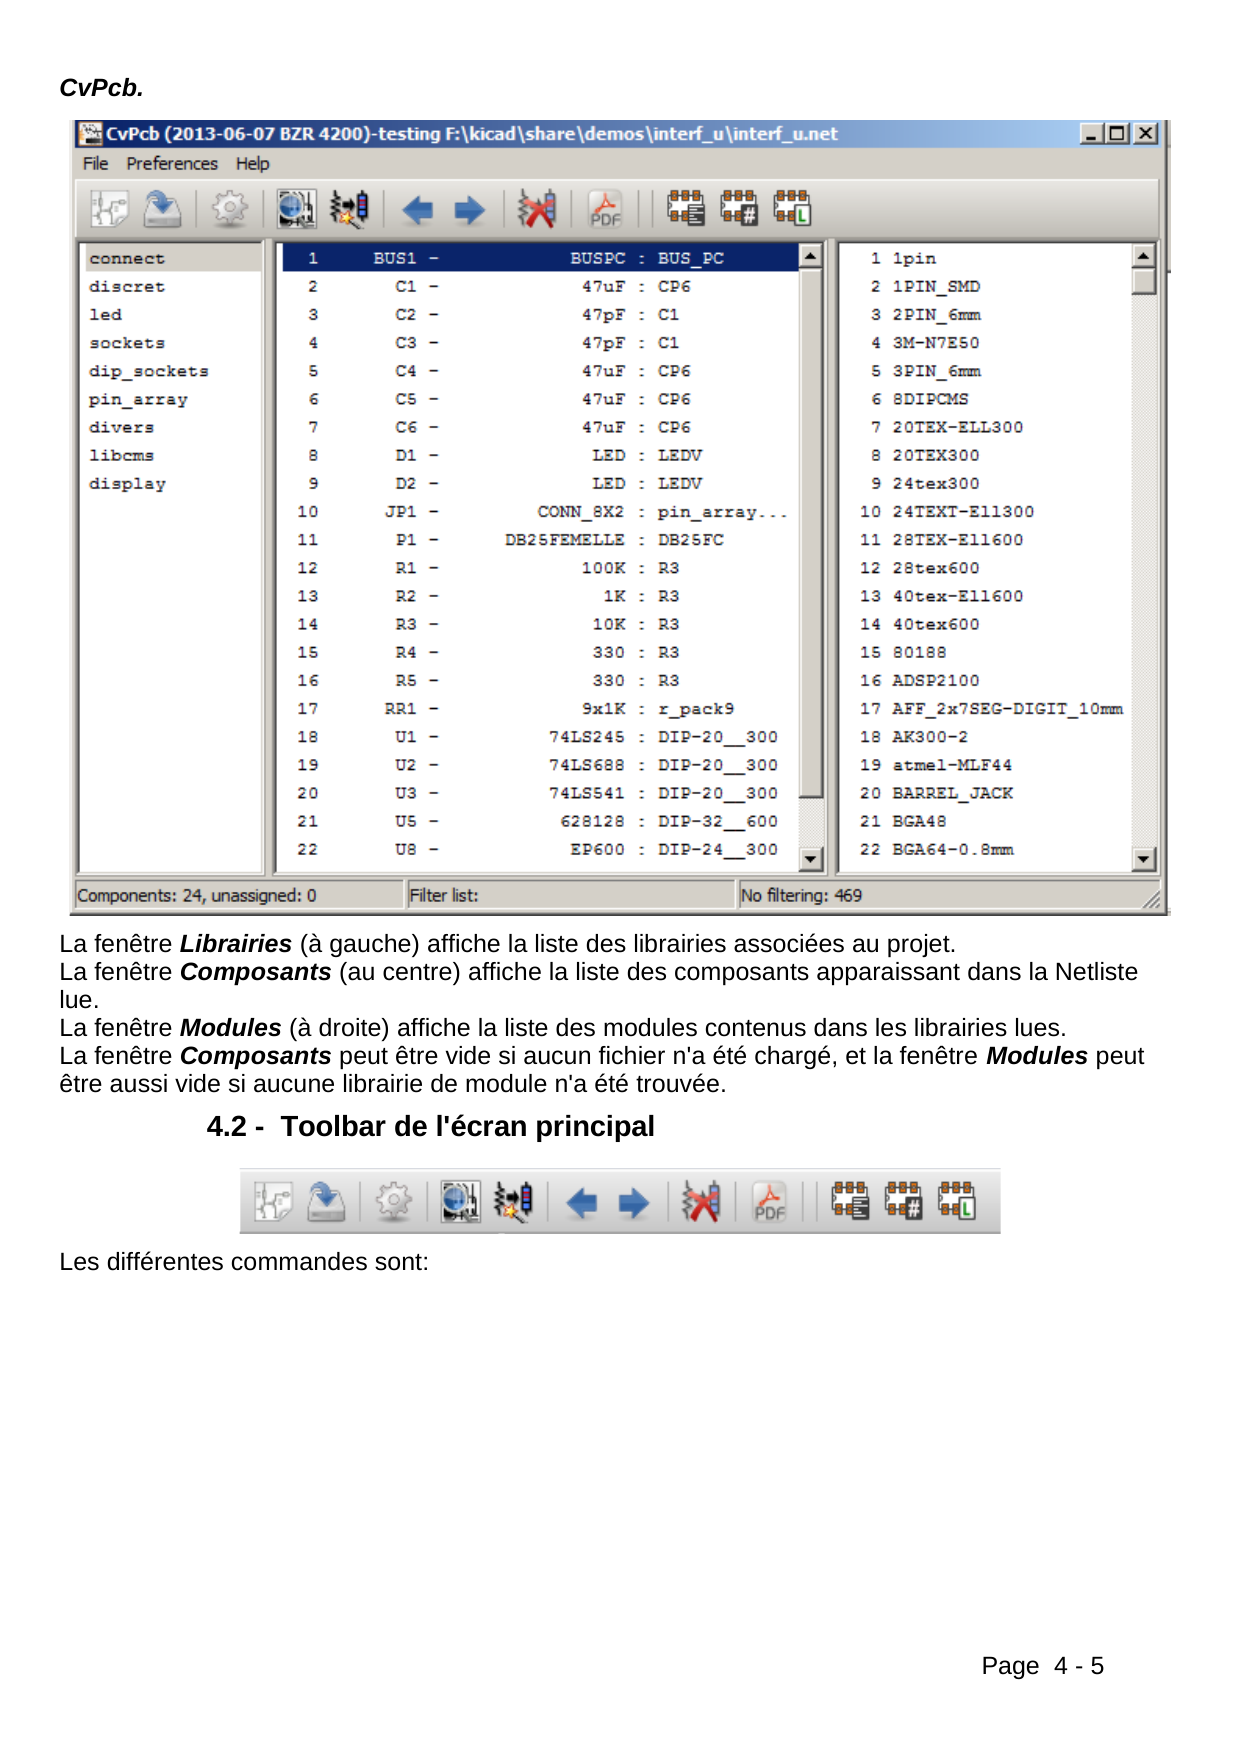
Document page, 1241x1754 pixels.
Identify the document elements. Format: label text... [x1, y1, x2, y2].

text La fenêtre Composants peut être vide si aucun fichier n'a été chargé, et la fenêtre Modules peut être aussi vide si aucune librairie de module n'a été trouvée. [59, 1042, 1181, 1098]
subtitle Toolbar de l'écran principal [133, 1110, 1181, 1142]
text La fenêtre Composants (au centre) affiche la liste des composants apparaissant dans la Netliste lue. [59, 958, 1181, 1014]
text La fenêtre Librairies (à gauche) affiche la liste des librairies associées au projet. [59, 930, 1181, 958]
text Les différentes commandes sont: [59, 1247, 1181, 1276]
text La fenêtre Modules (à droite) affiche la liste des modules contenus dans les librairies lues. [59, 1014, 1181, 1042]
picture [69, 120, 1171, 916]
